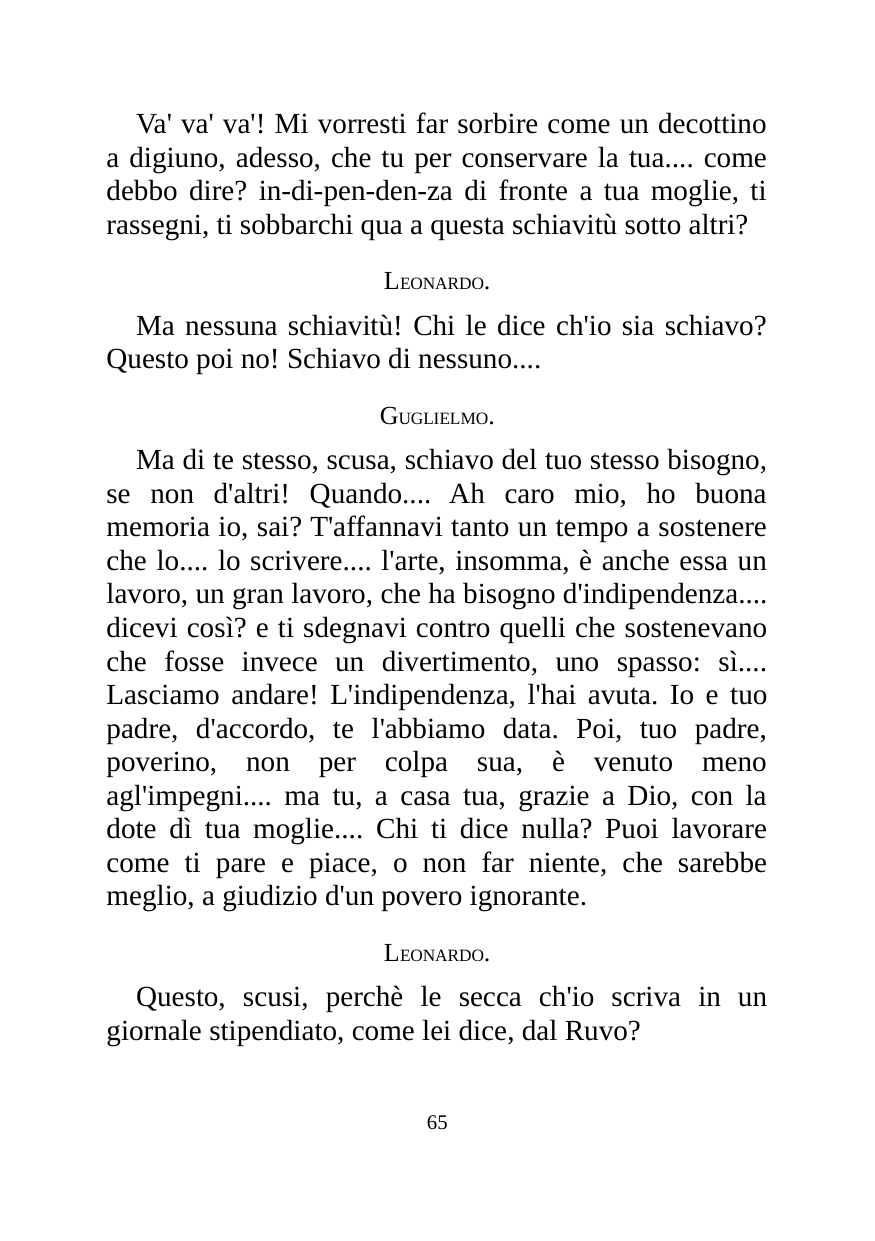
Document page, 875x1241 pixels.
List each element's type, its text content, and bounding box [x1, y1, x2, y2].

text Va' va' va'! Mi vorresti far sorbire come un decottino a digiuno, adesso, che tu per conservare la tua.... come debbo dire? in-di-pen-den-za di fronte a tua moglie, ti rassegni, ti sobbarchi qua a questa schiavitù sotto altri? [106, 106, 768, 240]
text Ma di te stesso, scusa, schiavo del tuo stesso bisogno, se non d'altri! Quando.... Ah caro mio, ho buona memoria io, sai? T'affannavi tanto un tempo a sostenere che lo.... lo scrivere.... l'arte, insomma, è anche essa un lavoro, un gran lavoro, che ha bisogno d'indipendenza.... dicevi così? e ti sdegnavi contro quelli che sostenevano che fosse invece un divertimento, uno spasso: sì.... Lasciamo andare! L'indipendenza, l'hai avuta. Io e tuo padre, d'accordo, te l'abbiamo data. Poi, tuo padre, poverino, non per colpa sua, è venuto meno agl'impegni.... ma tu, a casa tua, grazie a Dio, con la dote dì tua moglie.... Chi ti dice nulla? Puoi lavorare come ti pare e piace, o non far niente, che sarebbe meglio, a giudizio d'un povero ignorante. [106, 442, 768, 912]
text Leonardo. [106, 937, 768, 967]
text Leonardo. [106, 265, 768, 295]
text Guglielmo. [106, 400, 768, 430]
text Ma nessuna schiavitù! Chi le dice ch'io sia schiavo? Questo poi no! Schiavo di nessuno.... [106, 308, 768, 375]
text Questo, scusi, perchè le secca ch'io scriva in un giornale stipendiato, come lei dice, dal Ruvo? [106, 979, 768, 1047]
